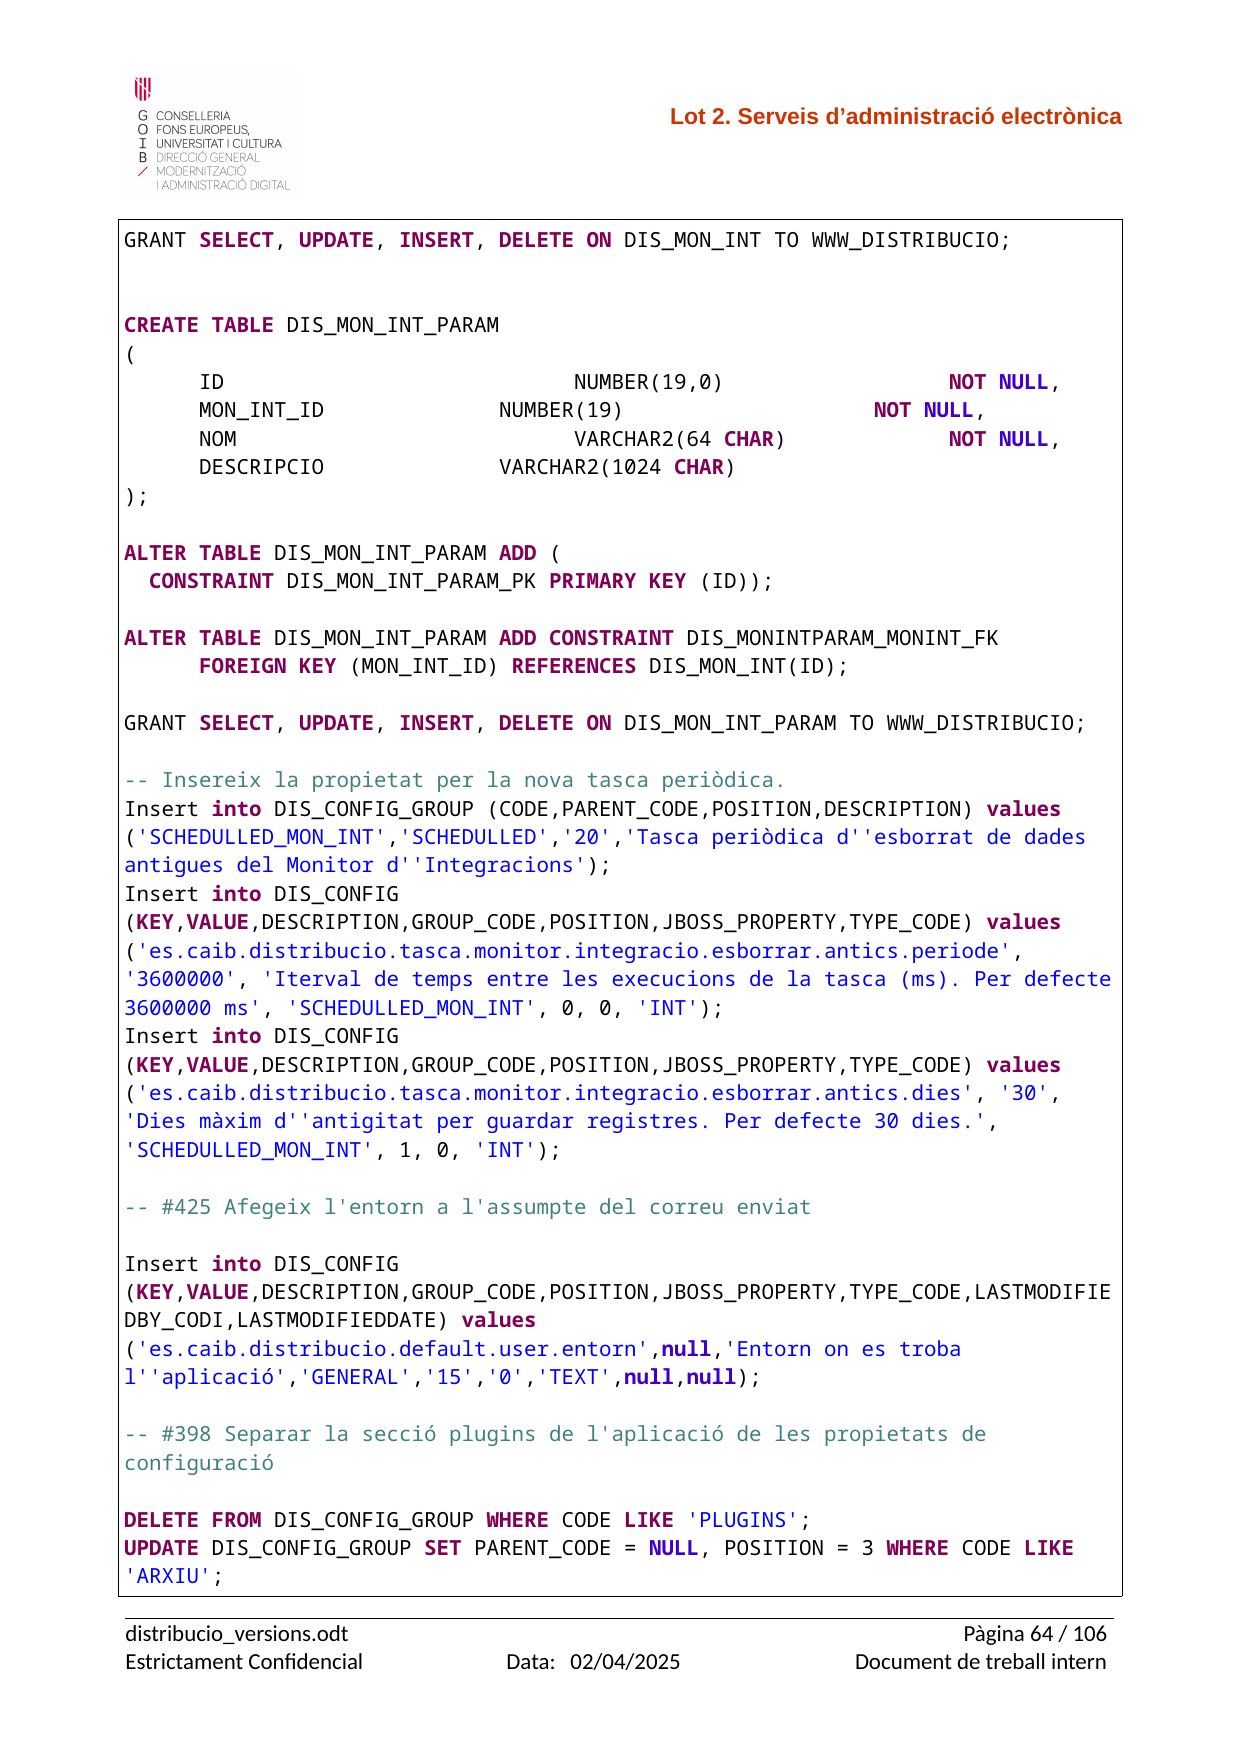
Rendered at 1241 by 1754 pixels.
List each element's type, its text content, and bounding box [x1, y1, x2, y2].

table_header GRANT SELECT, UPDATE, INSERT, DELETE ON DIS_MON_INT TO WWW_DISTRIBUCIO; CREATE TABLE DIS_MON_INT_PARAM ( ID NUMBER(19,0) NOT NULL, MON_INT_ID NUMBER(19) NOT NULL, NOM VARCHAR2(64 CHAR) NOT NULL, DESCRIPCIO VARCHAR2(1024 CHAR) ); ALTER TABLE DIS_MON_INT_PARAM ADD ( CONSTRAINT DIS_MON_INT_PARAM_PK PRIMARY KEY (ID)); ALTER TABLE DIS_MON_INT_PARAM ADD CONSTRAINT DIS_MONINTPARAM_MONINT_FK FOREIGN KEY (MON_INT_ID) REFERENCES DIS_MON_INT(ID); GRANT SELECT, UPDATE, INSERT, DELETE ON DIS_MON_INT_PARAM TO WWW_DISTRIBUCIO; -- Insereix la propietat per la nova tasca periòdica. Insert into DIS_CONFIG_GROUP (CODE,PARENT_CODE,POSITION,DESCRIPTION) values ('SCHEDULLED_MON_INT','SCHEDULLED','20','Tasca periòdica d''esborrat de dades antigues del Monitor d''Integracions'); Insert into DIS_CONFIG (KEY,VALUE,DESCRIPTION,GROUP_CODE,POSITION,JBOSS_PROPERTY,TYPE_CODE) values ('es.caib.distribucio.tasca.monitor.integracio.esborrar.antics.periode', '3600000', 'Iterval de temps entre les execucions de la tasca (ms). Per defecte 3600000 ms', 'SCHEDULLED_MON_INT', 0, 0, 'INT'); Insert into DIS_CONFIG (KEY,VALUE,DESCRIPTION,GROUP_CODE,POSITION,JBOSS_PROPERTY,TYPE_CODE) values ('es.caib.distribucio.tasca.monitor.integracio.esborrar.antics.dies', '30', 'Dies màxim d''antigitat per guardar registres. Per defecte 30 dies.', 'SCHEDULLED_MON_INT', 1, 0, 'INT'); -- #425 Afegeix l'entorn a l'assumpte del correu enviat Insert into DIS_CONFIG (KEY,VALUE,DESCRIPTION,GROUP_CODE,POSITION,JBOSS_PROPERTY,TYPE_CODE,LASTMODIFIEDBY_CODI,LASTMODIFIEDDATE) values ('es.caib.distribucio.default.user.entorn',null,'Entorn on es troba l''aplicació','GENERAL','15','0','TEXT',null,null); -- #398 Separar la secció plugins de l'aplicació de les propietats de configuració DELETE FROM DIS_CONFIG_GROUP WHERE CODE LIKE 'PLUGINS'; UPDATE DIS_CONFIG_GROUP SET PARENT_CODE = NULL, POSITION = 3 WHERE CODE LIKE 'ARXIU'; [119, 220, 1122, 1596]
picture [126, 70, 299, 197]
